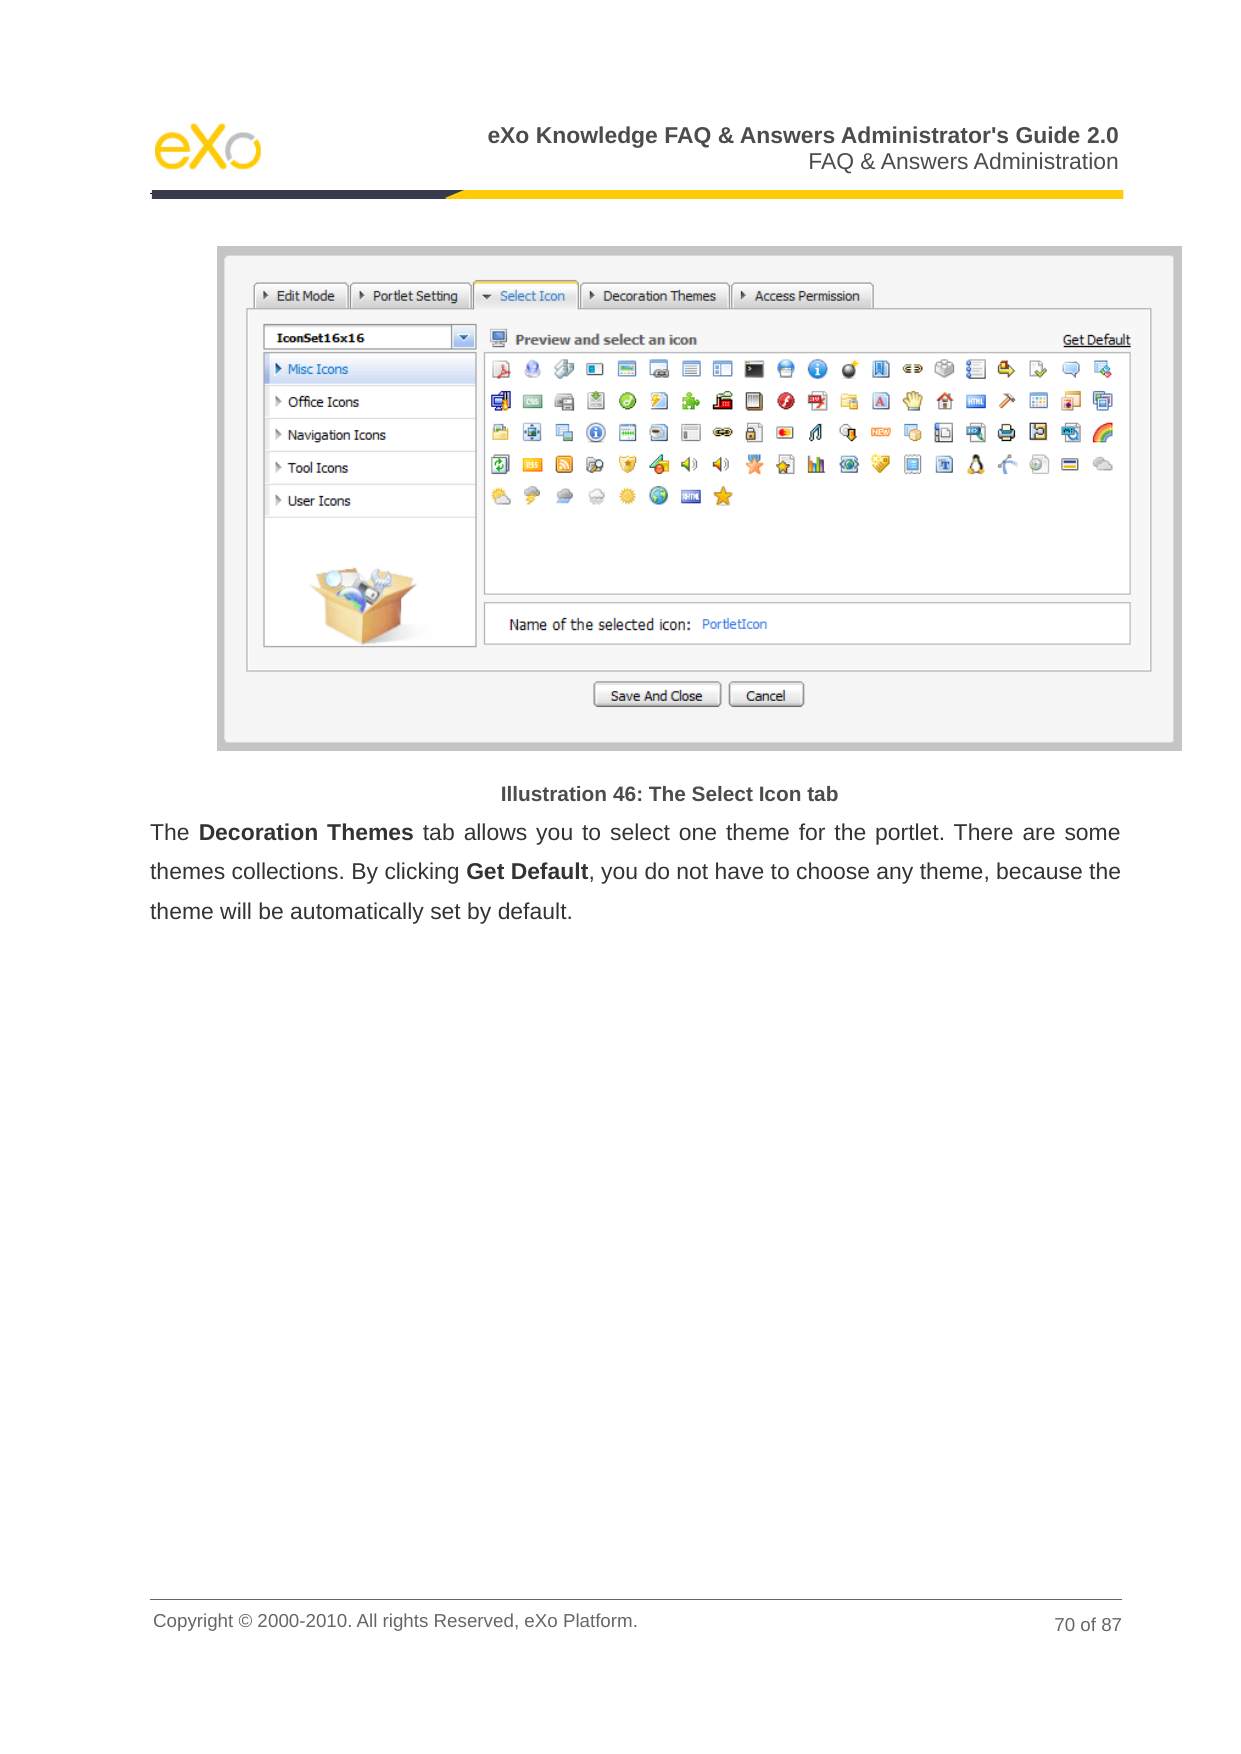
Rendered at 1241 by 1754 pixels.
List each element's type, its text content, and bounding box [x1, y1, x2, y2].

picture [155, 123, 262, 170]
text Illustration 46: The Select Icon tab [187, 751, 1152, 806]
text The Decoration Themes tab allows you to select one theme for the portlet. There are some themes collections. By clicking Get Default, you do not have to choose any theme, because the theme will be automatically set by default. [150, 223, 1152, 924]
picture [151, 190, 1124, 199]
picture [217, 246, 1182, 751]
